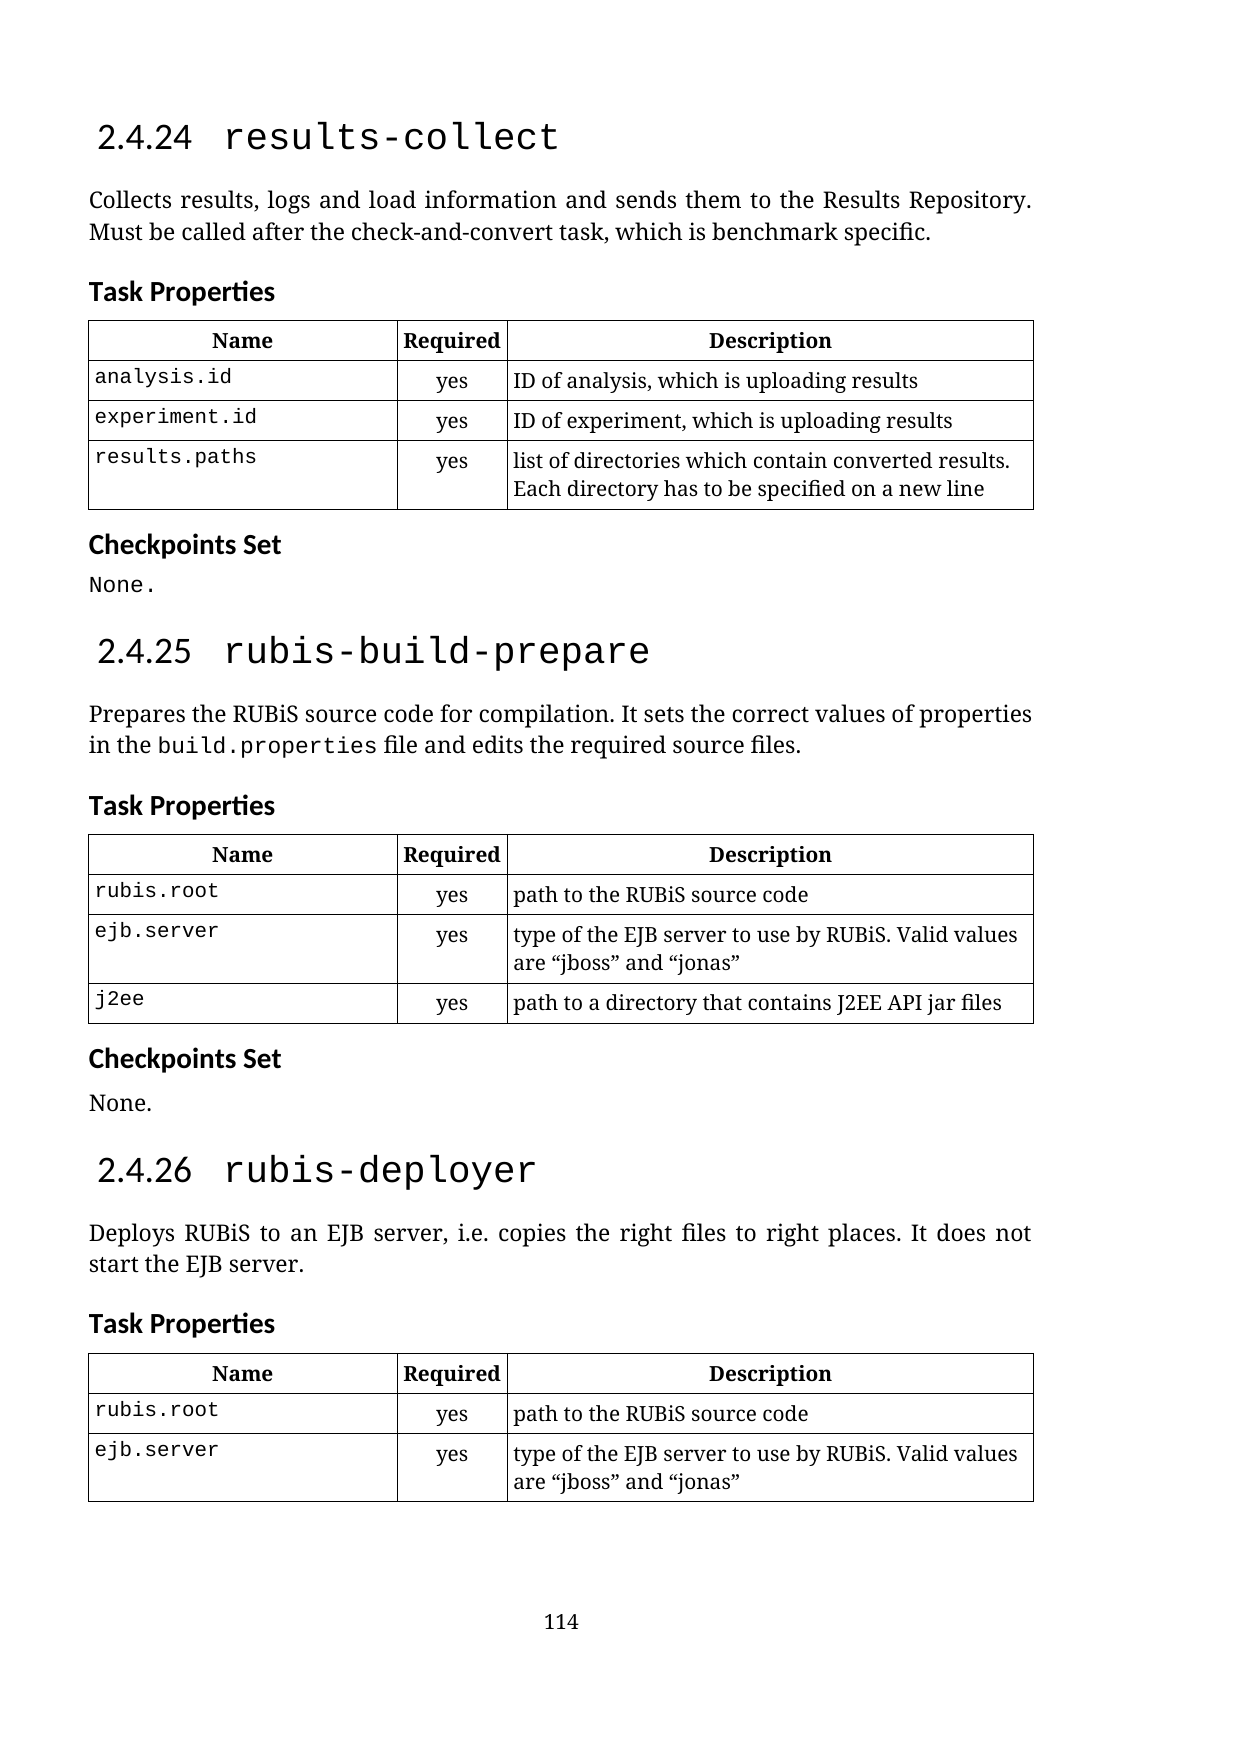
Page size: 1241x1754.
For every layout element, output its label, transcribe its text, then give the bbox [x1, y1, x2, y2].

subtitle results-collect [88, 118, 1033, 161]
table_cell type of the EJB server to use by RUBiS. Valid values are “jboss” and “jonas” [508, 915, 1033, 982]
table_cell ID of experiment, which is uploading results [508, 401, 1033, 440]
text Deploys RUBiS to an EJB server, i.e. copies the right files to right places. It does not start the EJB server. [88, 1217, 1033, 1279]
text None. [88, 573, 1033, 599]
table_cell path to the RUBiS source code [508, 875, 1033, 914]
text Prepares the RUBiS source code for compilation. It sets the correct values of properties in the build.properties file and edits the required source files. [88, 698, 1033, 761]
table_cell ejb.server [89, 1434, 397, 1501]
table_cell yes [398, 361, 507, 400]
subtitle Checkpoints Set [88, 532, 1033, 562]
table_cell yes [398, 915, 507, 982]
subtitle Task Properties [88, 793, 1033, 822]
table_header Description [508, 835, 1033, 874]
table_cell analysis.id [89, 361, 397, 400]
table_cell rubis.root [89, 875, 397, 914]
table_cell ejb.server [89, 915, 397, 982]
subtitle rubis-build-prepare [88, 632, 1033, 674]
table_cell yes [398, 875, 507, 914]
table_cell path to a directory that contains J2EE API jar files [508, 984, 1033, 1022]
table_cell yes [398, 1394, 507, 1433]
table_cell results.paths [89, 441, 397, 509]
text Collects results, logs and load information and sends them to the Results Repository. Must be called after the check-and-convert task, which is benchmark specific. [88, 184, 1033, 247]
subtitle Task Properties [88, 279, 1033, 308]
table_cell rubis.root [89, 1394, 397, 1433]
table_header Name [89, 1354, 397, 1393]
table_header Description [508, 1354, 1033, 1393]
text None. [88, 1087, 1033, 1118]
table_header Required [398, 321, 507, 360]
subtitle Checkpoints Set [88, 1046, 1033, 1075]
table_cell yes [398, 401, 507, 440]
subtitle rubis-deployer [88, 1151, 1033, 1193]
table_cell path to the RUBiS source code [508, 1394, 1033, 1433]
table_cell yes [398, 441, 507, 509]
table_cell yes [398, 984, 507, 1022]
table_header Required [398, 1354, 507, 1393]
subtitle Task Properties [88, 1312, 1033, 1341]
table_header Required [398, 835, 507, 874]
table_header Description [508, 321, 1033, 360]
table_cell ID of analysis, which is uploading results [508, 361, 1033, 400]
table_header Name [89, 835, 397, 874]
table_cell experiment.id [89, 401, 397, 440]
table_header Name [89, 321, 397, 360]
table_cell list of directories which contain converted results. Each directory has to be specified on a new line [508, 441, 1033, 509]
table_cell yes [398, 1434, 507, 1501]
table_cell j2ee [89, 984, 397, 1022]
table_cell type of the EJB server to use by RUBiS. Valid values are “jboss” and “jonas” [508, 1434, 1033, 1501]
